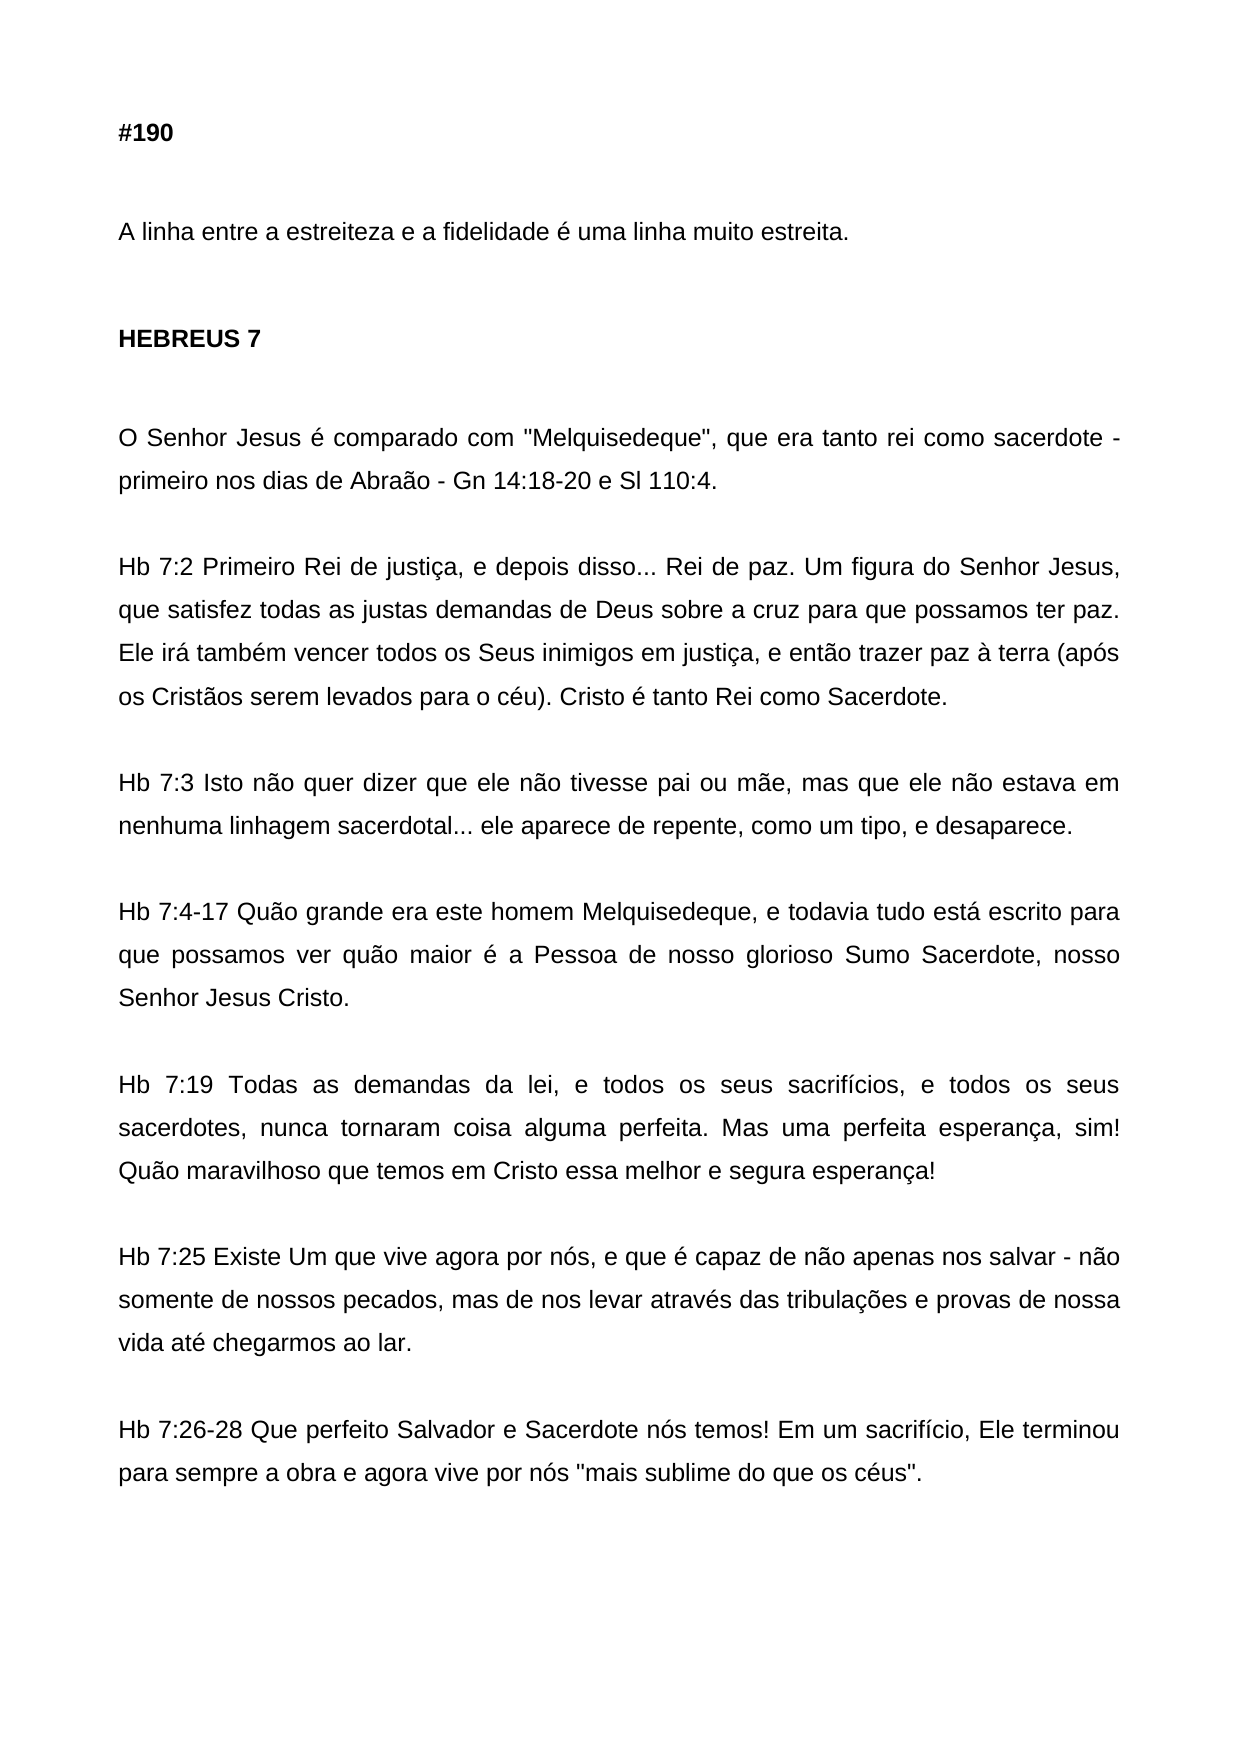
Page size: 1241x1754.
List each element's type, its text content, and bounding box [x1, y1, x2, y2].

subtitle #190 [118, 118, 1122, 147]
text Hb 7:26-28 Que perfeito Salvador e Sacerdote nós temos! Em um sacrifício, Ele terminou para sempre a obra e agora vive por nós "mais sublime do que os céus". [118, 1414, 1122, 1486]
text Hb 7:3 Isto não quer dizer que ele não tivesse pai ou mãe, mas que ele não estava em nenhuma linhagem sacerdotal... ele aparece de repente, como um tipo, e desaparece. [118, 768, 1122, 839]
text Hb 7:19 Todas as demandas da lei, e todos os seus sacrifícios, e todos os seus sacerdotes, nunca tornaram coisa alguma perfeita. Mas uma perfeita esperança, sim! Quão maravilhoso que temos em Cristo essa melhor e segura esperança! [118, 1069, 1122, 1184]
text Hb 7:25 Existe Um que vive agora por nós, e que é capaz de não apenas nos salvar - não somente de nossos pecados, mas de nos levar através das tribulações e provas de nossa vida até chegarmos ao lar. [118, 1242, 1122, 1357]
text Hb 7:4-17 Quão grande era este homem Melquisedeque, e todavia tudo está escrito para que possamos ver quão maior é a Pessoa de nosso glorioso Sumo Sacerdote, nosso Senhor Jesus Cristo. [118, 897, 1122, 1012]
subtitle HEBREUS 7 [118, 324, 1122, 353]
text A linha entre a estreiteza e a fidelidade é uma linha muito estreita. [118, 217, 1122, 246]
text Hb 7:2 Primeiro Rei de justiça, e depois disso... Rei de paz. Um figura do Senhor Jesus, que satisfez todas as justas demandas de Deus sobre a cruz para que possamos ter paz. Ele irá também vencer todos os Seus inimigos em justiça, e então trazer paz à terra (após os Cristãos serem levados para o céu). Cristo é tanto Rei como Sacerdote. [118, 552, 1122, 710]
text O Senhor Jesus é comparado com "Melquisedeque", que era tanto rei como sacerdote - primeiro nos dias de Abraão - Gn 14:18-20 e Sl 110:4. [118, 423, 1122, 494]
